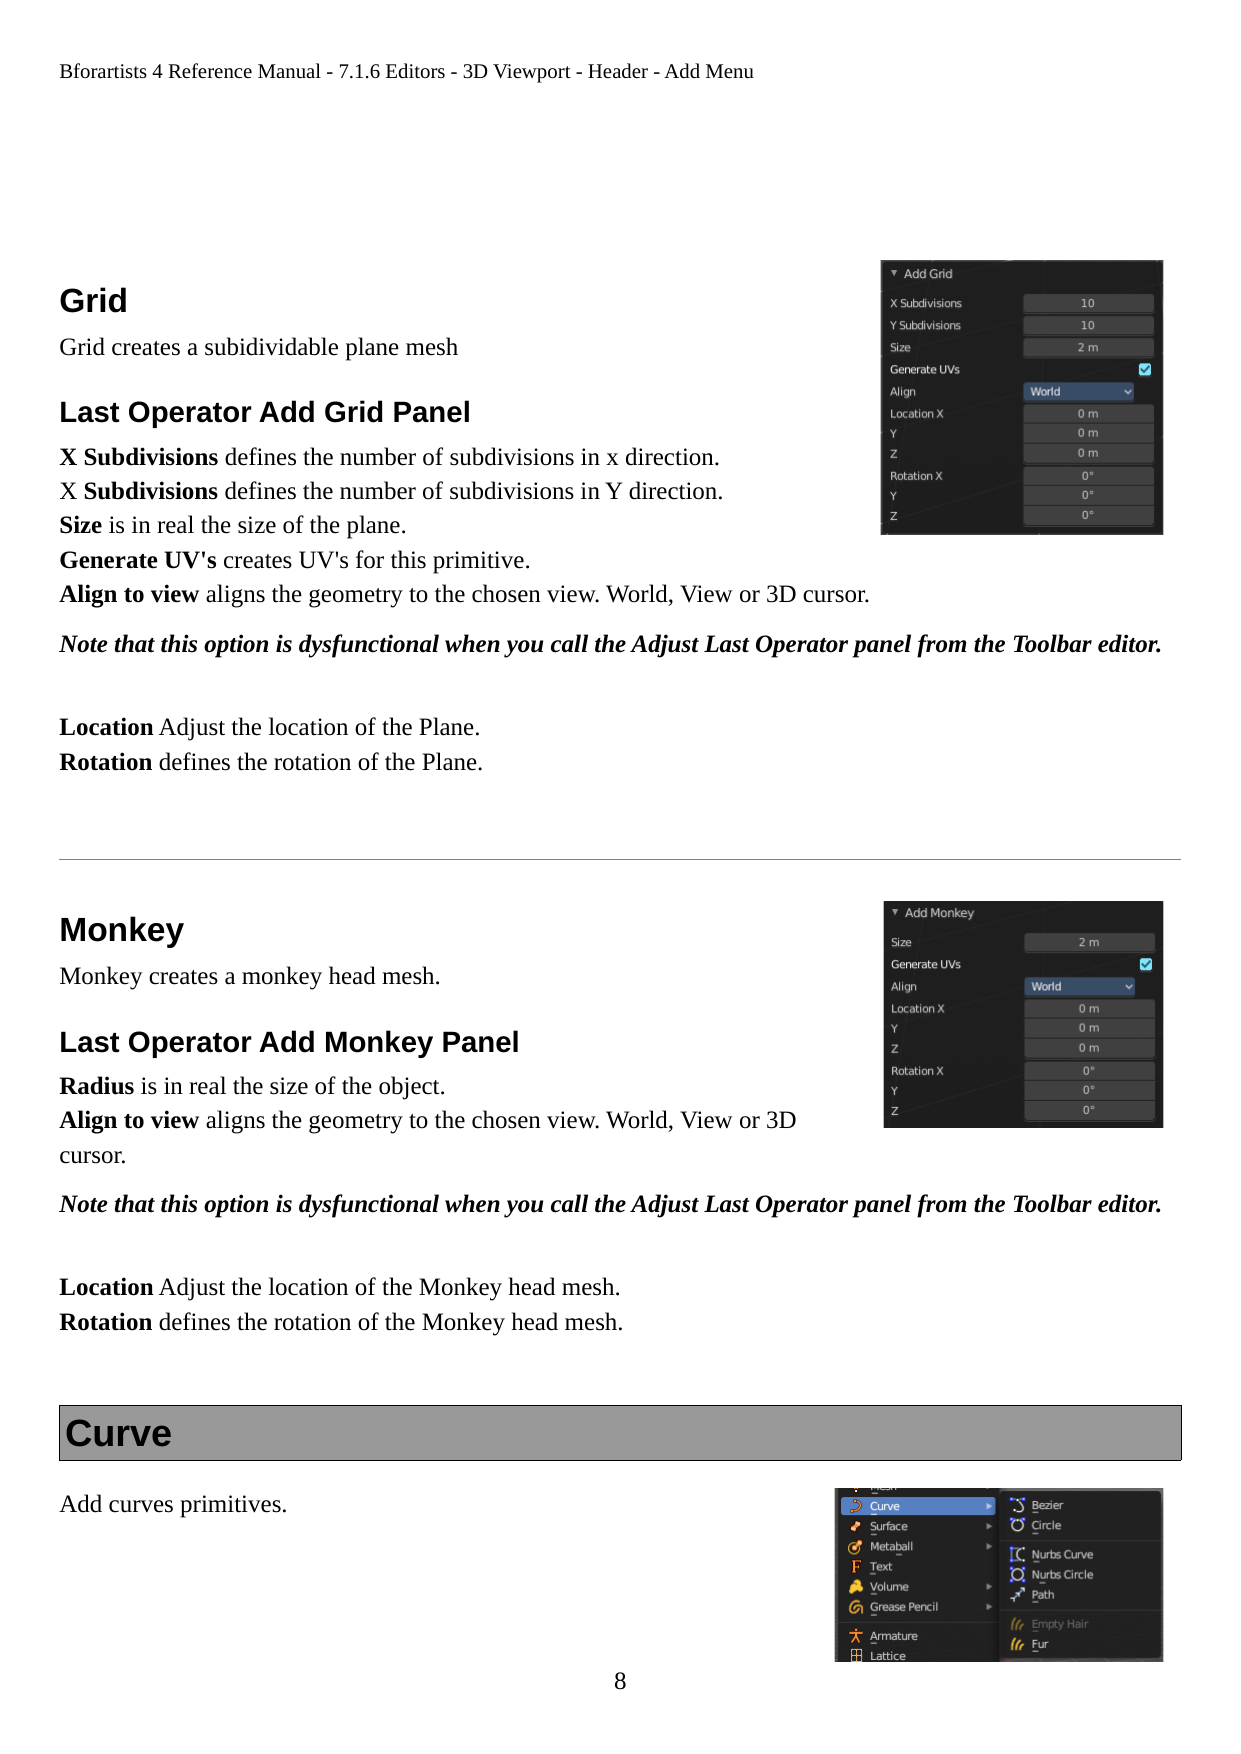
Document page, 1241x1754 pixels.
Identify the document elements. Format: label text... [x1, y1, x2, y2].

subtitle Last Operator Add Grid Panel [59, 395, 880, 429]
text Location Adjust the location of the Monkey head mesh. Rotation defines the rotation of the Monkey head mesh. [59, 1238, 1181, 1336]
subtitle [1164, 281, 1181, 319]
text Note that this option is dysfunctional when you call the Adjust Last Operator panel from the Toolbar editor. [59, 1189, 1181, 1218]
text Radius is in real the size of the object. Align to view aligns the geometry to the chosen view. World, View or 3D cursor. [59, 1071, 1181, 1168]
subtitle Last Operator Add Monkey Panel [59, 1024, 883, 1058]
picture [883, 901, 1164, 1128]
text Grid creates a subidividable plane mesh [59, 332, 880, 361]
text Note that this option is dysfunctional when you call the Adjust Last Operator panel from the Toolbar editor. [59, 629, 1181, 657]
picture [880, 260, 1164, 535]
text Add curves primitives. [59, 1489, 834, 1518]
subtitle [1164, 395, 1181, 429]
subtitle Grid [59, 281, 880, 319]
subtitle Monkey [59, 910, 883, 948]
subtitle [1164, 910, 1181, 948]
text [1164, 1489, 1181, 1518]
text Location Adjust the location of the Plane. Rotation defines the rotation of the Plane. [59, 678, 1181, 775]
picture [834, 1488, 1164, 1662]
text X Subdivisions defines the number of subdivisions in x direction. X Subdivisions defines the number of subdivisions in Y direction. Size is in real the size of the plane. Generate UV's creates UV's for this primitive. Align to view aligns the geometry to the chosen view. World, View or 3D cursor. [59, 442, 1181, 608]
table_header Curve [60, 1406, 1181, 1460]
text Monkey creates a monkey head mesh. [59, 961, 883, 990]
